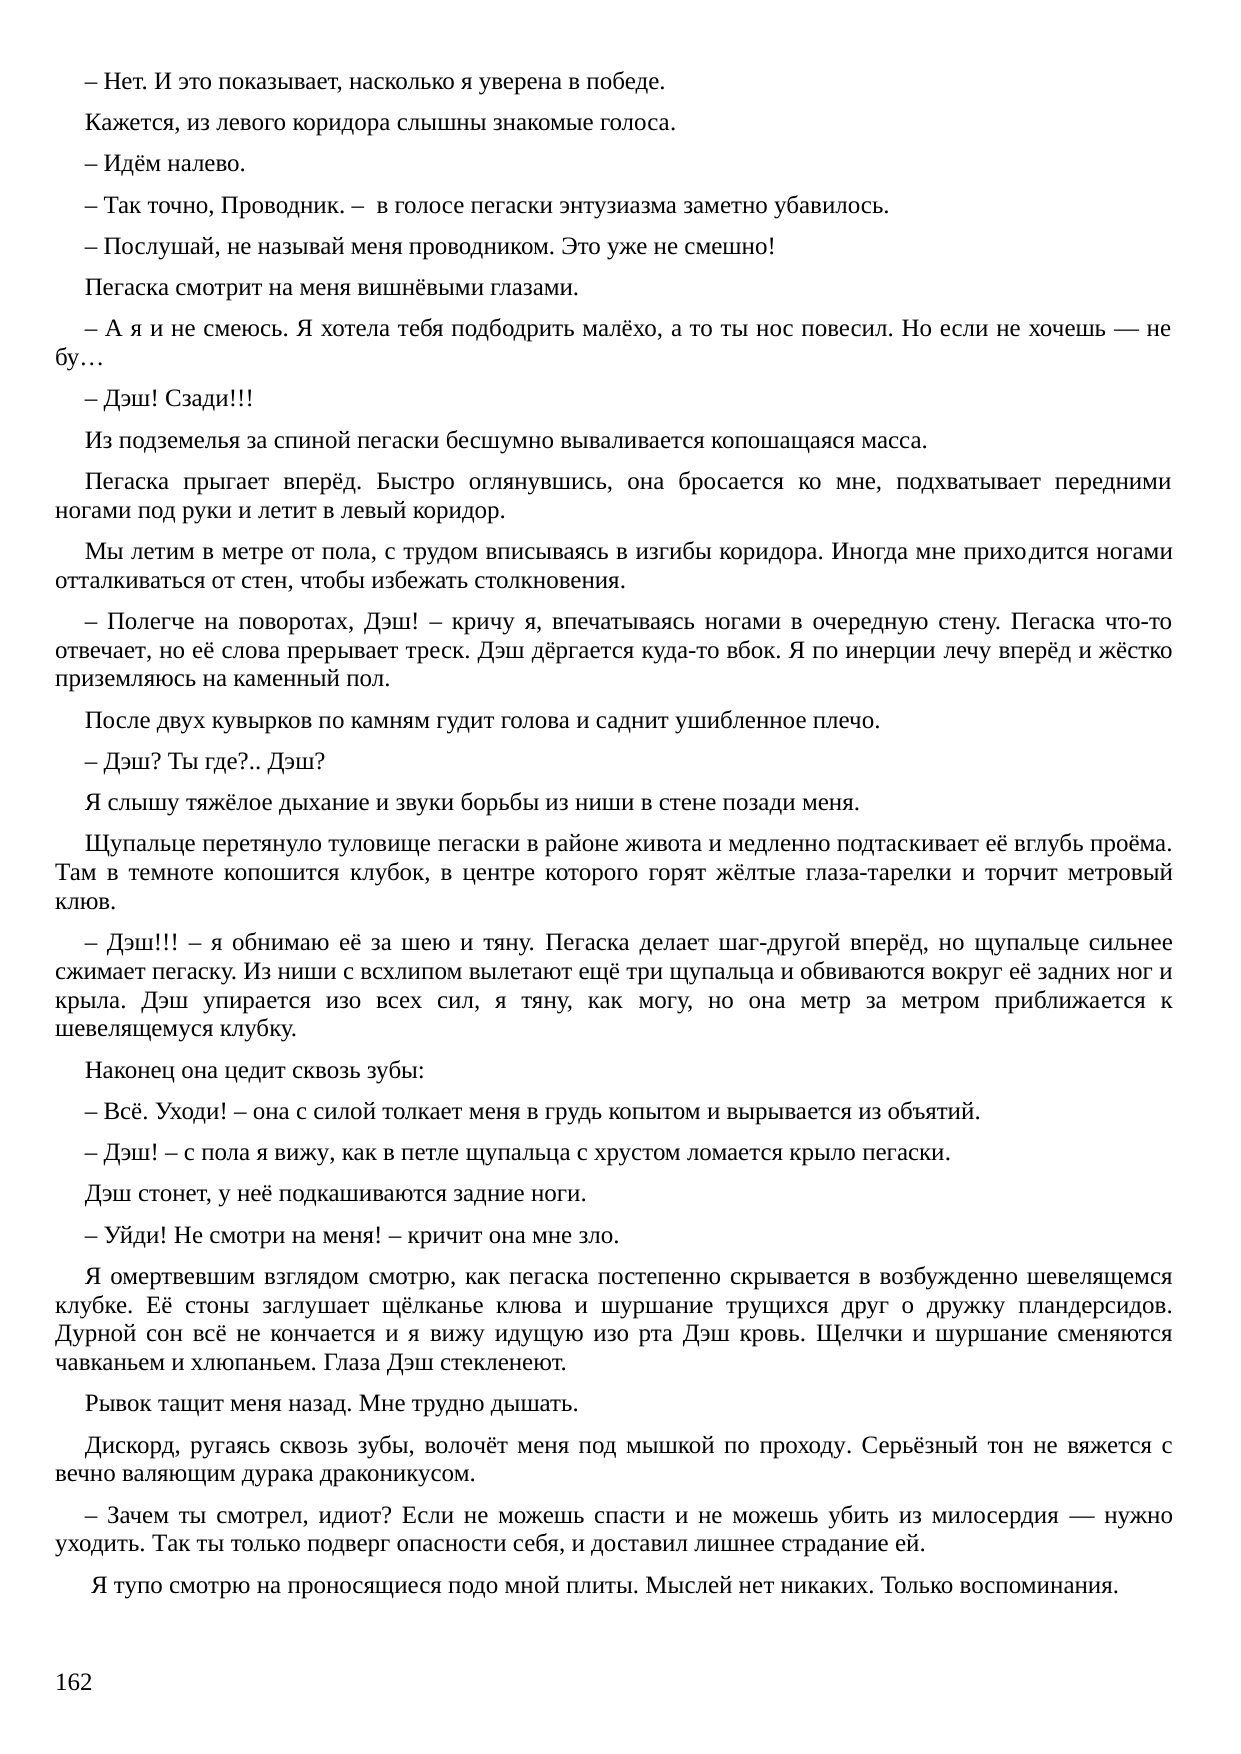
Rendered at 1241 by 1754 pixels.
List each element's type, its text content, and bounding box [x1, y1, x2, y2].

text – Зачем ты смотрел, идиот? Если не можешь спасти и не можешь убить из милосердия — нужно уходить. Так ты только подверг опасности себя, и доставил лишнее страдание ей. [55, 1500, 1173, 1557]
text – Полегче на поворотах, Дэш! – кричу я, впечатываясь ногами в очередную стену. Пегаска что-то отвечает, но её слова прерывает треск. Дэш дёргается куда-то вбок. Я по инерции лечу вперёд и жёстко приземляюсь на каменный пол. [55, 606, 1173, 692]
text Дискорд, ругаясь сквозь зубы, волочёт меня под мышкой по проходу. Серьёзный тон не вяжется с вечно валяющим дурака драконикусом. [55, 1430, 1173, 1487]
text Я слышу тяжёлое дыхание и звуки борьбы из ниши в стене позади меня. [55, 787, 1173, 816]
text Мы летим в метре от пола, с трудом вписываясь в изгибы коридора. Иногда мне приходится ногами отталкиваться от стен, чтобы избежать столкновения. [55, 536, 1173, 593]
text – Дэш! – с пола я вижу, как в петле щупальца с хрустом ломается крыло пегаски. [55, 1137, 1173, 1166]
text Дэш стонет, у неё подкашиваются задние ноги. [55, 1178, 1173, 1207]
text – Так точно, Проводник. – в голосе пегаски энтузиазма заметно убавилось. [55, 190, 1173, 218]
text – Уйди! Не смотри на меня! – кричит она мне зло. [55, 1220, 1173, 1248]
text Кажется, из левого коридора слышны знакомые голоса. [55, 107, 1173, 136]
text Я омертвевшим взглядом смотрю, как пегаска постепенно скрывается в возбужденно шевелящемся клубке. Её стоны заглушает щёлканье клюва и шуршание трущихся друг о дружку пландерсидов. Дурной сон всё не кончается и я вижу идущую изо рта Дэш кровь. Щелчки и шуршание сменяются чавканьем и хлюпаньем. Глаза Дэш стекленеют. [55, 1261, 1173, 1376]
text Из подземелья за спиной пегаски бесшумно вываливается копошащаяся масса. [55, 425, 1173, 453]
text – Всё. Уходи! – она с силой толкает меня в грудь копытом и вырывается из объятий. [55, 1096, 1173, 1125]
text – Дэш!!! – я обнимаю её за шею и тяну. Пегаска делает шаг-другой вперёд, но щупальце сильнее сжимает пегаску. Из ниши с всхлипом вылетают ещё три щупальца и обвиваются вокруг её задних ног и крыла. Дэш упирается изо всех сил, я тяну, как могу, но она метр за метром приближается к шевелящемуся клубку. [55, 927, 1173, 1042]
text – Нет. И это показывает, насколько я уверена в победе. [55, 66, 1173, 95]
text – Послушай, не называй меня проводником. Это уже не смешно! [55, 231, 1173, 260]
text – Дэш! Сзади!!! [55, 383, 1173, 412]
text Я тупо смотрю на проносящиеся подо мной плиты. Мыслей нет никаких. Только воспоминания. [55, 1570, 1173, 1598]
text Наконец она цедит сквозь зубы: [55, 1055, 1173, 1083]
text Щупальце перетянуло туловище пегаски в районе живота и медленно подтаскивает её вглубь проёма. Там в темноте копошится клубок, в центре которого горят жёлтые глаза-тарелки и торчит метровый клюв. [55, 828, 1173, 915]
text – Дэш? Ты где?.. Дэш? [55, 746, 1173, 775]
text Пегаска смотрит на меня вишнёвыми глазами. [55, 272, 1173, 301]
text Рывок тащит меня назад. Мне трудно дышать. [55, 1388, 1173, 1417]
text – Идём налево. [55, 148, 1173, 177]
text – А я и не смеюсь. Я хотела тебя подбодрить малёхо, а то ты нос повесил. Но если не хочешь — не бу… [55, 313, 1173, 371]
text Пегаска прыгает вперёд. Быстро оглянувшись, она бросается ко мне, подхватывает передними ногами под руки и летит в левый коридор. [55, 466, 1173, 523]
text После двух кувырков по камням гудит голова и саднит ушибленное плечо. [55, 705, 1173, 733]
